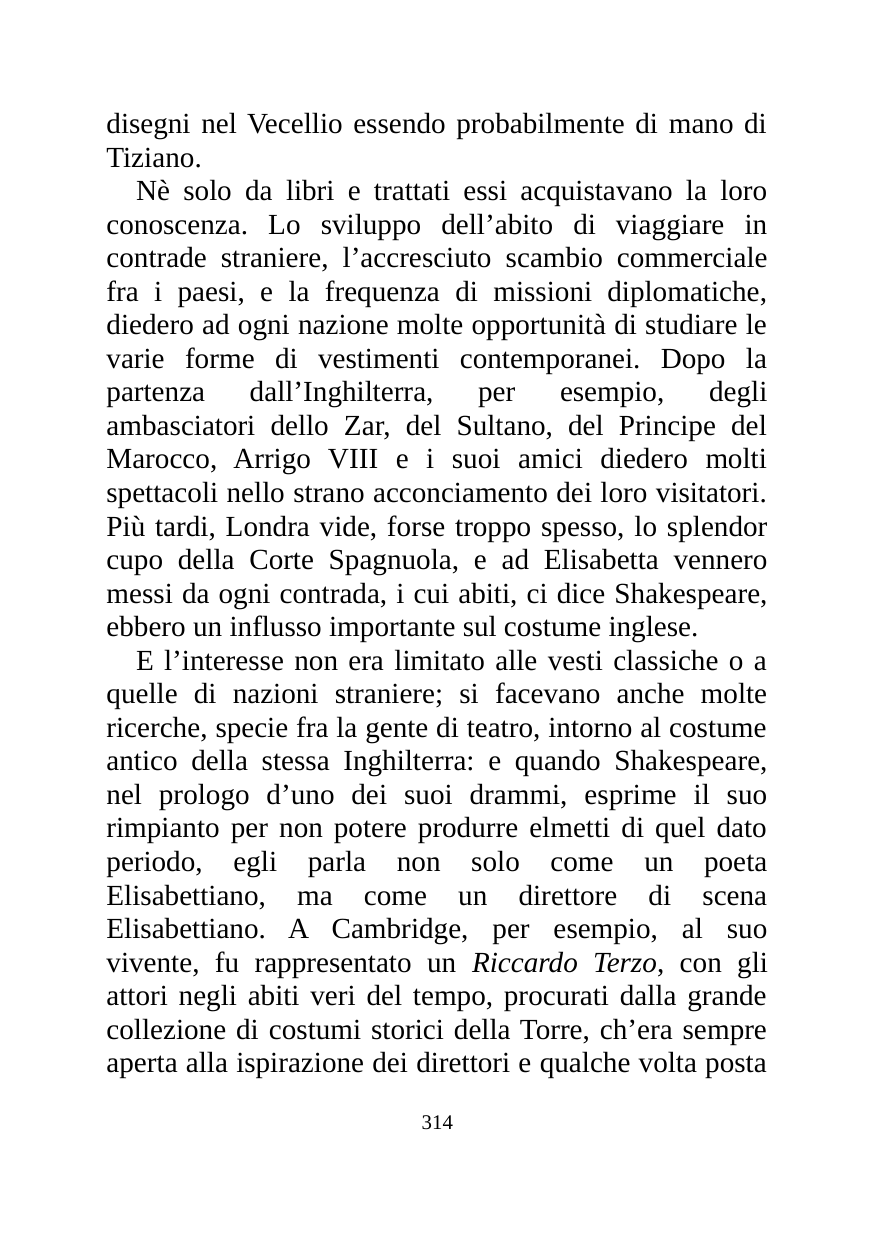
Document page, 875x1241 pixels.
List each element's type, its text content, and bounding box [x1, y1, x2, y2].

text Nè solo da libri e trattati essi acquistavano la loro conoscenza. Lo sviluppo dell’abito di viaggiare in contrade straniere, l’accresciuto scambio commerciale fra i paesi, e la frequenza di missioni diplomatiche, diedero ad ogni nazione molte opportunità di studiare le varie forme di vestimenti contemporanei. Dopo la partenza dall’Inghilterra, per esempio, degli ambasciatori dello Zar, del Sultano, del Principe del Marocco, Arrigo VIII e i suoi amici diedero molti spettacoli nello strano acconciamento dei loro visitatori. Più tardi, Londra vide, forse troppo spesso, lo splendor cupo della Corte Spagnuola, e ad Elisabetta vennero messi da ogni contrada, i cui abiti, ci dice Shakespeare, ebbero un influsso importante sul costume inglese. [106, 173, 768, 643]
text disegni nel Vecellio essendo probabilmente di mano di Tiziano. [106, 106, 768, 173]
text E l’interesse non era limitato alle vesti classiche o a quelle di nazioni straniere; si facevano anche molte ricerche, specie fra la gente di teatro, intorno al costume antico della stessa Inghilterra: e quando Shakespeare, nel prologo d’uno dei suoi drammi, esprime il suo rimpianto per non potere produrre elmetti di quel dato periodo, egli parla non solo come un poeta Elisabettiano, ma come un direttore di scena Elisabettiano. A Cambridge, per esempio, al suo vivente, fu rappresentato un Riccardo Terzo, con gli attori negli abiti veri del tempo, procurati dalla grande collezione di costumi storici della Torre, ch’era sempre aperta alla ispirazione dei direttori e qualche volta posta [106, 643, 768, 1079]
